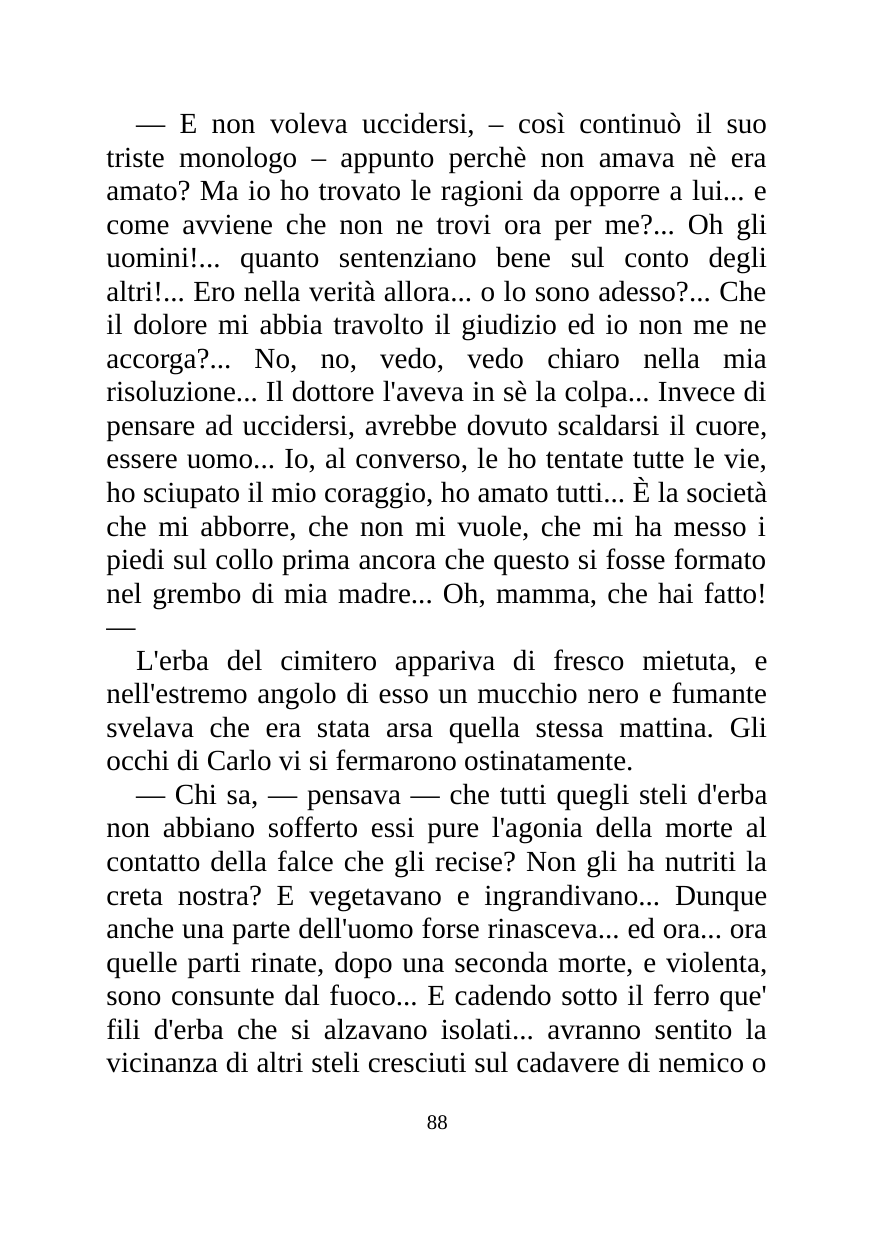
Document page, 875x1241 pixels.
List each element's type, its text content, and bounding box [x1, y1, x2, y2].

text L'erba del cimitero appariva di fresco mietuta, e nell'estremo angolo di esso un mucchio nero e fumante svelava che era stata arsa quella stessa mattina. Gli occhi di Carlo vi si fermarono ostinatamente. [106, 643, 768, 777]
text — E non voleva uccidersi, – così continuò il suo triste monologo – appunto perchè non amava nè era amato? Ma io ho trovato le ragioni da opporre a lui... e come avviene che non ne trovi ora per me?... Oh gli uomini!... quanto sentenziano bene sul conto degli altri!... Ero nella verità allora... o lo sono adesso?... Che il dolore mi abbia travolto il giudizio ed io non me ne accorga?... No, no, vedo, vedo chiaro nella mia risoluzione... Il dottore l'aveva in sè la colpa... Invece di pensare ad uccidersi, avrebbe dovuto scaldarsi il cuore, essere uomo... Io, al converso, le ho tentate tutte le vie, ho sciupato il mio coraggio, ho amato tutti... È la società che mi abborre, che non mi vuole, che mi ha messo i piedi sul collo prima ancora che questo si fosse formato nel grembo di mia madre... Oh, mamma, che hai fatto! — [106, 106, 768, 643]
text — Chi sa, — pensava — che tutti quegli steli d'erba non abbiano sofferto essi pure l'agonia della morte al contatto della falce che gli recise? Non gli ha nutriti la creta nostra? E vegetavano e ingrandivano... Dunque anche una parte dell'uomo forse rinasceva... ed ora... ora quelle parti rinate, dopo una seconda morte, e violenta, sono consunte dal fuoco... E cadendo sotto il ferro que' fili d'erba che si alzavano isolati... avranno sentito la vicinanza di altri steli cresciuti sul cadavere di nemico o [106, 777, 768, 1079]
